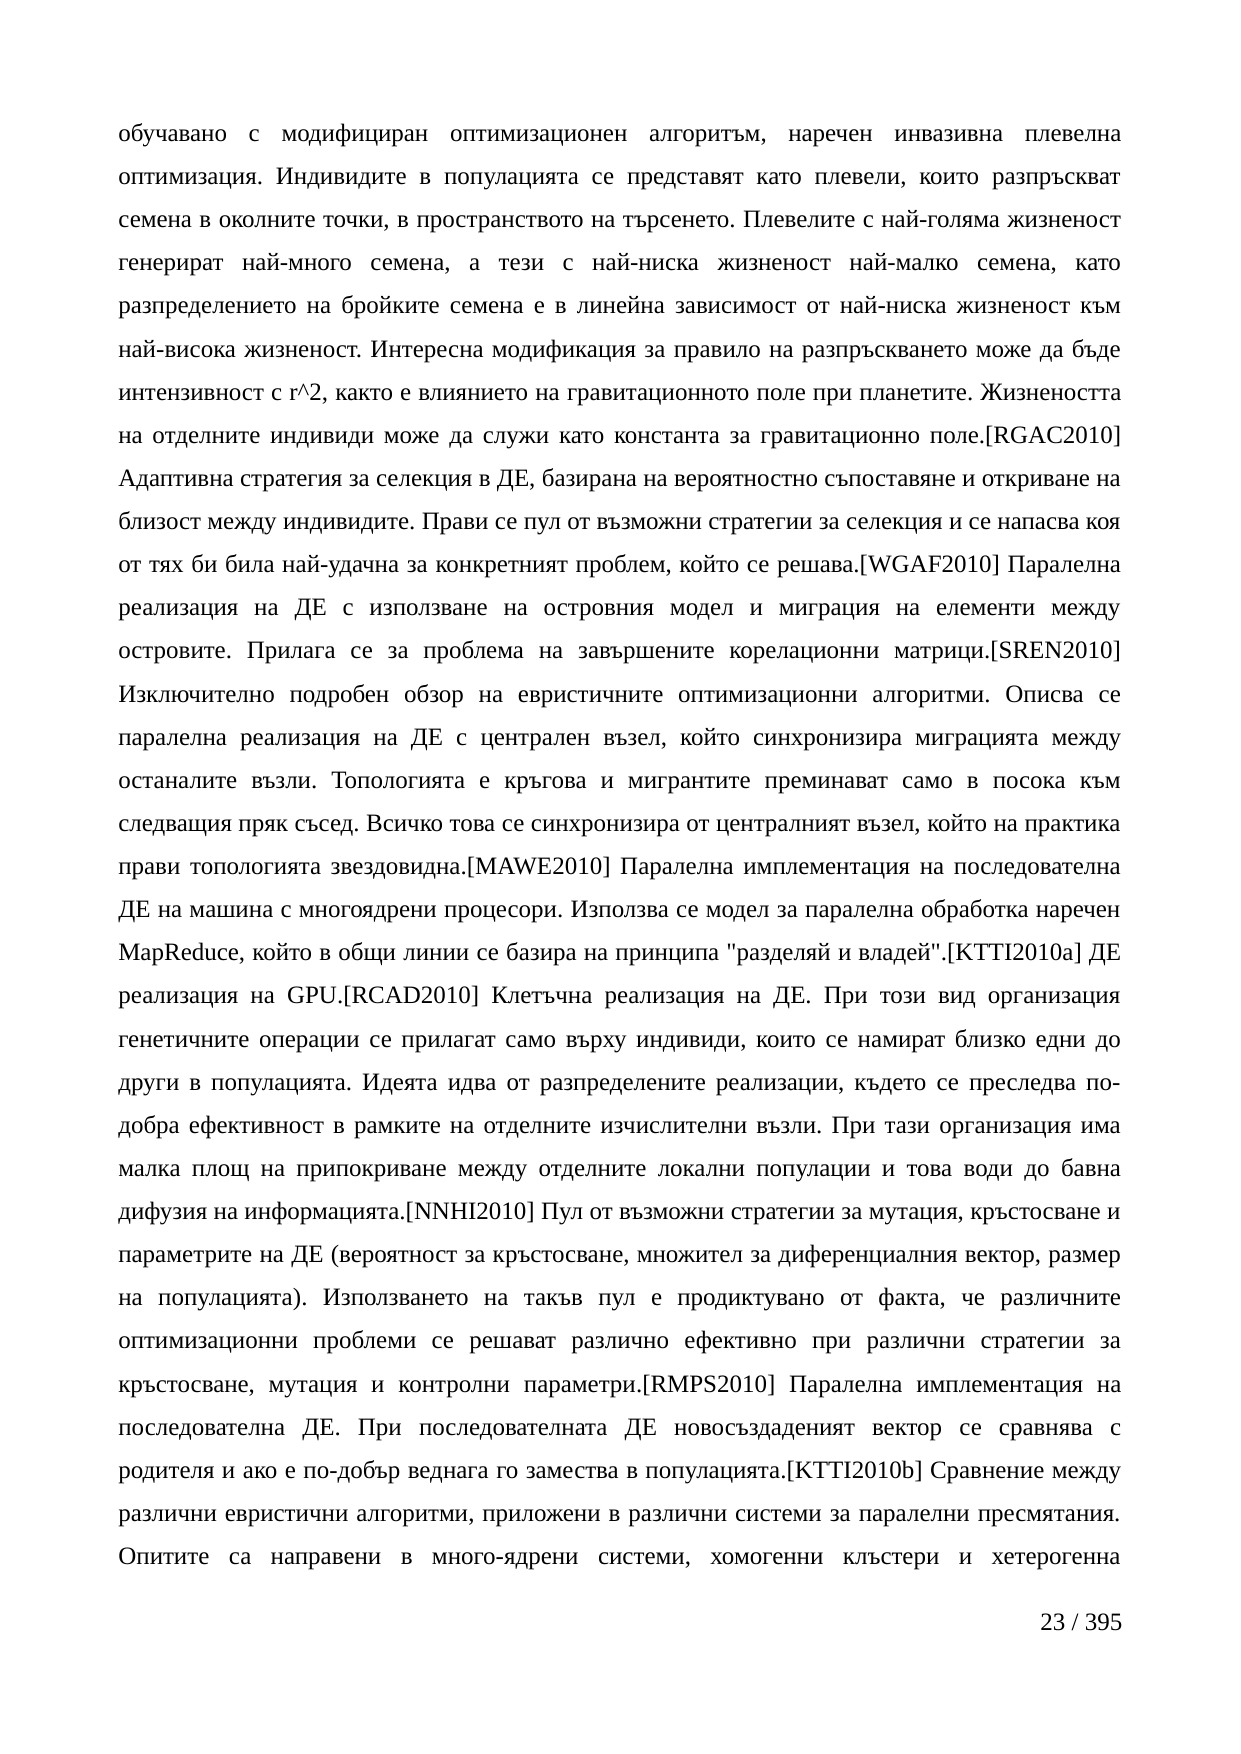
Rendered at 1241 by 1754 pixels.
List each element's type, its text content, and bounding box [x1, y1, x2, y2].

text обучавано с модифициран оптимизационен алгоритъм, наречен инвазивна плевелна оптимизация. Индивидите в популацията се представят като плевели, които разпръскват семена в околните точки, в пространството на търсенето. Плевелите с най-голяма жизненост генерират най-много семена, а тези с най-ниска жизненост най-малко семена, като разпределението на бройките семена е в линейна зависимост от най-ниска жизненост към най-висока жизненост. Интересна модификация за правило на разпръскването може да бъде интензивност с r^2, както е влиянието на гравитационното поле при планетите. Жизнеността на отделните индивиди може да служи като константа за гравитационно поле.[RGAC2010] Адаптивна стратегия за селекция в ДЕ, базирана на вероятностно съпоставяне и откриване на близост между индивидите. Прави се пул от възможни стратегии за селекция и се напасва коя от тях би била най-удачна за конкретният проблем, който се решава.[WGAF2010] Паралелна реализация на ДЕ с използване на островния модел и миграция на елементи между островите. Прилага се за проблема на завършените корелационни матрици.[SREN2010] Изключително подробен обзор на евристичните оптимизационни алгоритми. Описва се паралелна реализация на ДЕ с централен възел, който синхронизира миграцията между останалите възли. Топологията е кръгова и мигрантите преминават само в посока към следващия пряк съсед. Всичко това се синхронизира от централният възел, който на практика прави топологията звездовидна.[MAWE2010] Паралелна имплементация на последователна ДЕ на машина с многоядрени процесори. Използва се модел за паралелна обработка наречен MapReduce, който в общи линии се базира на принципа "разделяй и владей".[KTTI2010a] ДЕ реализация на GPU.[RCAD2010] Клетъчна реализация на ДЕ. При този вид организация генетичните операции се прилагат само върху индивиди, които се намират близко едни до други в популацията. Идеята идва от разпределените реализации, където се преследва по-добра ефективност в рамките на отделните изчислителни възли. При тази организация има малка площ на припокриване между отделните локални популации и това води до бавна дифузия на информацията.[NNHI2010] Пул от възможни стратегии за мутация, кръстосване и параметрите на ДЕ (вероятност за кръстосване, множител за диференциалния вектор, размер на популацията). Използването на такъв пул е продиктувано от факта, че различните оптимизационни проблеми се решават различно ефективно при различни стратегии за кръстосване, мутация и контролни параметри.[RMPS2010] Паралелна имплементация на последователна ДЕ. При последователната ДЕ новосъздаденият вектор се сравнява с родителя и ако е по-добър веднага го замества в популацията.[KTTI2010b] Сравнение между различни евристични алгоритми, приложени в различни системи за паралелни пресмятания. Опитите са направени в много-ядрени системи, хомогенни клъстери и хетерогенна [118, 118, 1122, 1570]
